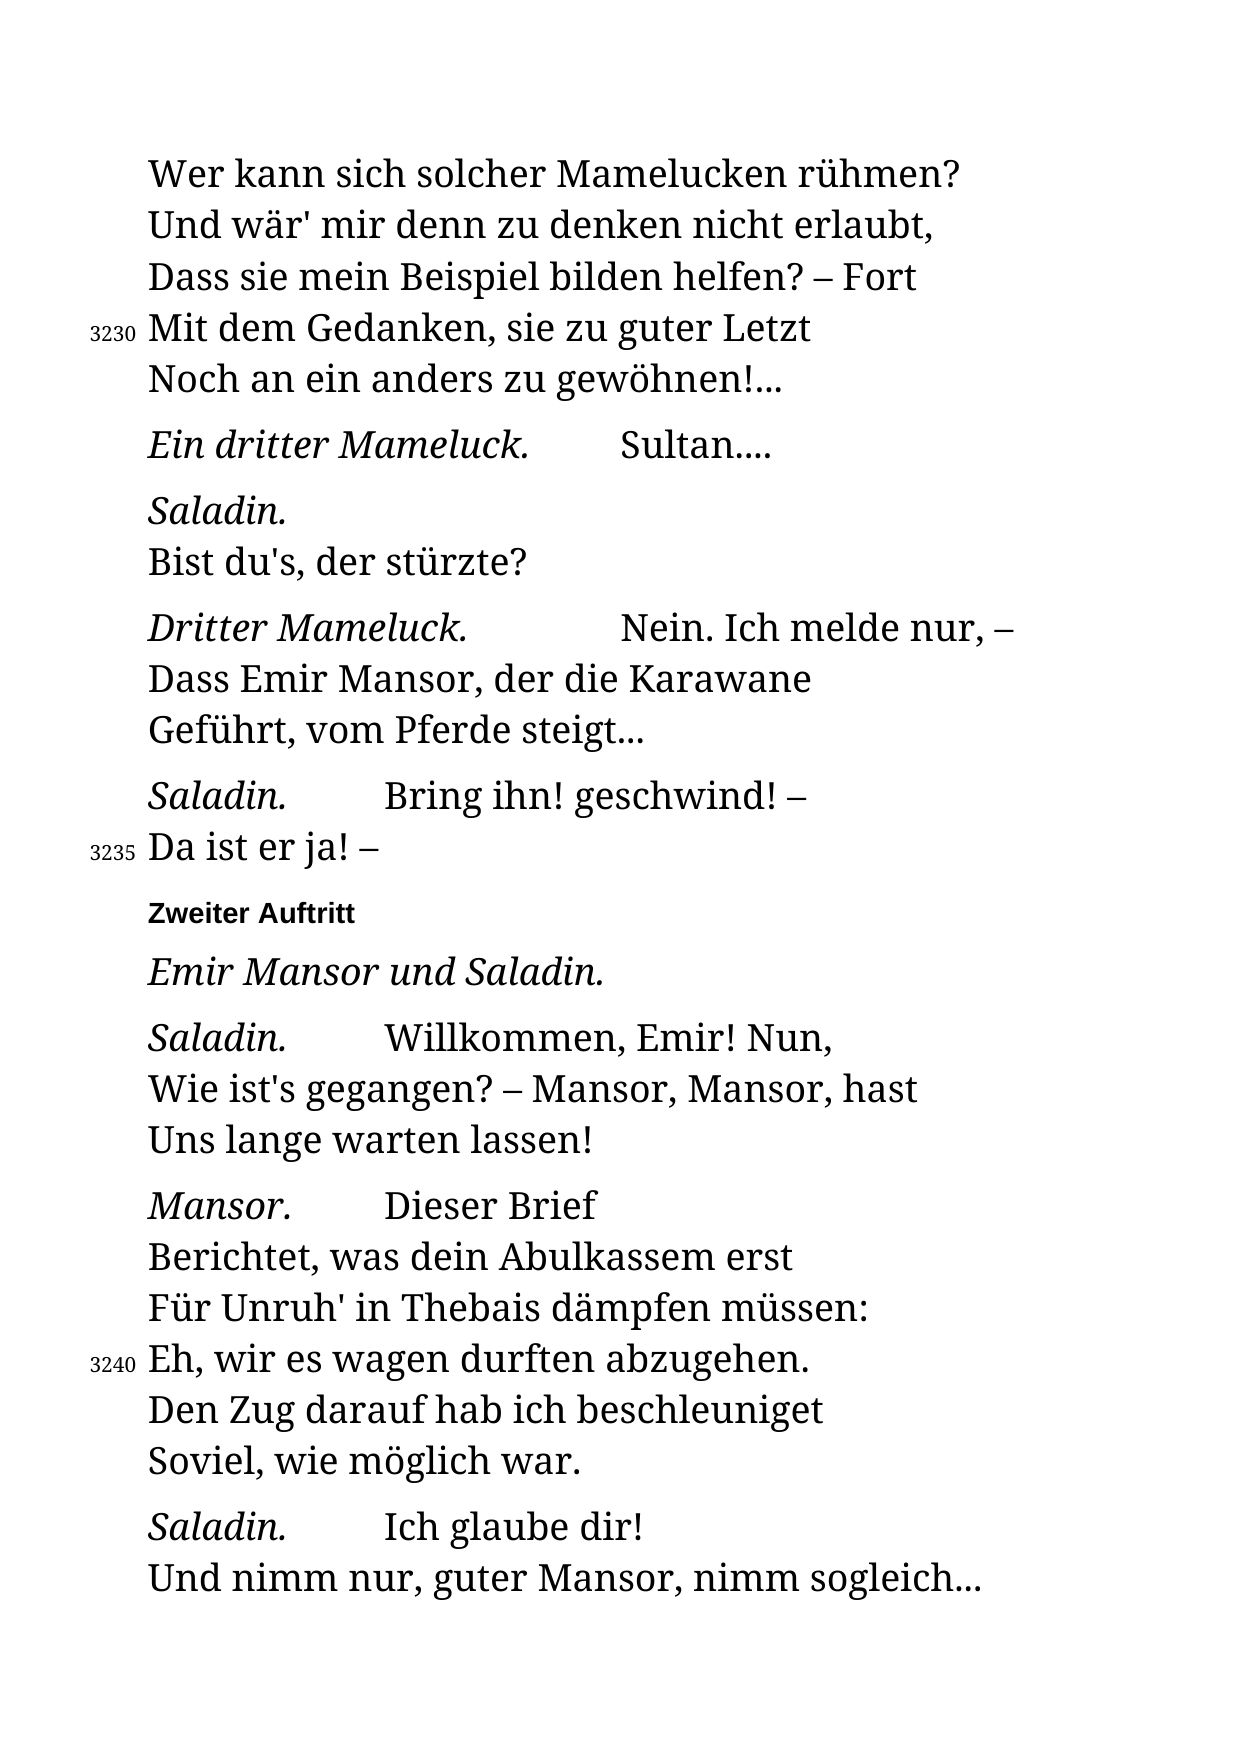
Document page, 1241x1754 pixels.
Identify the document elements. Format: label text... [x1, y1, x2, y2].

text Soviel, wie möglich war. [148, 1434, 1092, 1485]
text Emir Mansor und Saladin. [148, 945, 1092, 996]
text Dritter Mameluck. Nein. Ich melde nur, – [148, 601, 1092, 652]
text Wer kann sich solcher Mamelucken rühmen? [148, 148, 1092, 199]
text Und wär' mir denn zu denken nicht erlaubt, [148, 199, 1092, 250]
text Dass Emir Mansor, der die Karawane [148, 652, 1092, 703]
text Eh, wir es wagen durften abzugehen. [148, 1332, 1092, 1383]
text Ein dritter Mameluck. Sultan.... [148, 418, 1092, 469]
text Noch an ein anders zu gewöhnen!... [148, 352, 1092, 403]
subtitle Zweiter Auftritt [148, 896, 1092, 930]
text Da ist er ja! – [148, 820, 1092, 871]
text Dass sie mein Beispiel bilden helfen? – Fort [148, 250, 1092, 301]
text Mit dem Gedanken, sie zu guter Letzt [148, 301, 1092, 352]
text Geführt, vom Pferde steigt... [148, 703, 1092, 754]
text Uns lange warten lassen! [148, 1113, 1092, 1164]
text Saladin. Bring ihn! geschwind! – [148, 769, 1092, 820]
text Den Zug darauf hab ich beschleuniget [148, 1383, 1092, 1434]
text Berichtet, was dein Abulkassem erst [148, 1230, 1092, 1281]
text Für Unruh' in Thebais dämpfen müssen: [148, 1281, 1092, 1332]
text Saladin. Willkommen, Emir! Nun, [148, 1011, 1092, 1062]
text Wie ist's gegangen? – Mansor, Mansor, hast [148, 1062, 1092, 1113]
text Mansor. Dieser Brief [148, 1179, 1092, 1230]
text Und nimm nur, guter Mansor, nimm sogleich... [148, 1551, 1092, 1602]
text Saladin. Ich glaube dir! [148, 1500, 1092, 1551]
text Bist du's, der stürzte? [148, 535, 1092, 586]
text Saladin. [148, 484, 1092, 535]
